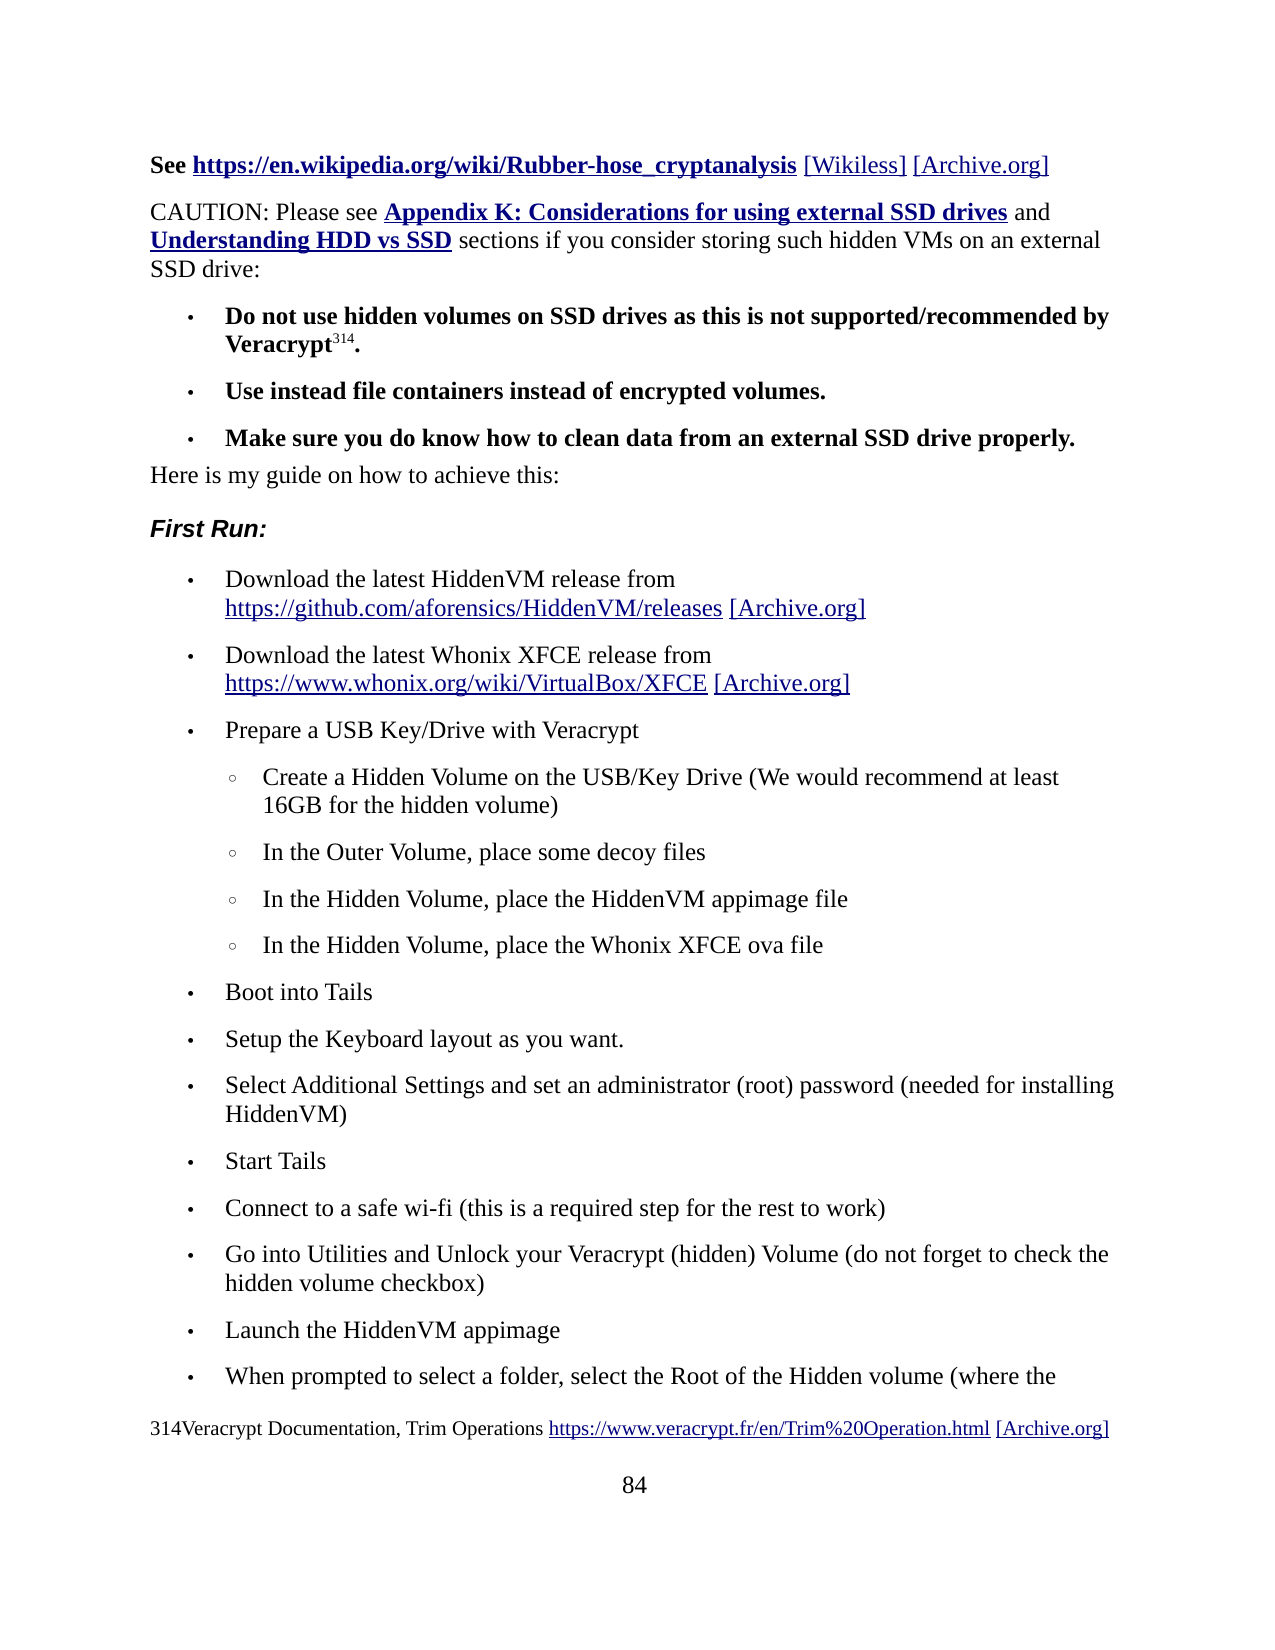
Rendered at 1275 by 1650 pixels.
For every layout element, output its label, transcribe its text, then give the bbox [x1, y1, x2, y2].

list Download the latest Whonix XFCE release from https://www.whonix.org/wiki/VirtualBox/XFCE [Archive.org] [187, 640, 1125, 697]
list Veracrypt Documentation, Trim Operations https://www.veracrypt.fr/en/Trim%20Operation.html [Archive.org] [150, 1416, 1125, 1440]
text CAUTION: Please see Appendix K: Considerations for using external SSD drives and Understanding HDD vs SSD sections if you consider storing such hidden VMs on an external SSD drive: [150, 197, 1125, 283]
text Here is my guide on how to achieve this: [150, 461, 1125, 489]
list Connect to a safe wi-fi (this is a required step for the rest to work) [187, 1193, 1125, 1221]
list Prepare a USB Key/Drive with Veracrypt [187, 715, 1125, 744]
list Create a Hidden Volume on the USB/Key Drive (We would recommend at least 16GB for the hidden volume) [225, 762, 1125, 819]
list In the Outer Volume, place some decoy files [225, 837, 1125, 866]
list Use instead file containers instead of encrypted volumes. [187, 376, 1125, 405]
list Download the latest HiddenVM release from https://github.com/aforensics/HiddenVM/releases [Archive.org] [187, 564, 1125, 622]
list When prompted to select a folder, select the Root of the Hidden volume (where the [187, 1361, 1125, 1390]
list Select Additional Settings and set an administrator (root) password (needed for installing HiddenVM) [187, 1071, 1125, 1128]
list In the Hidden Volume, place the HiddenVM appimage file [225, 884, 1125, 913]
list Setup the Keyboard layout as you want. [187, 1024, 1125, 1053]
list In the Hidden Volume, place the Whonix XFCE ova file [225, 931, 1125, 959]
list Start Tails [187, 1146, 1125, 1175]
list Boot into Tails [187, 977, 1125, 1006]
list Do not use hidden volumes on SSD drives as this is not supported/recommended by Veracrypt. [187, 301, 1125, 358]
list Go into Utilities and Unlock your Veracrypt (hidden) Volume (do not forget to check the hidden volume checkbox) [187, 1239, 1125, 1297]
text See https://en.wikipedia.org/wiki/Rubber-hose_cryptanalysis [Wikiless] [Archive.org] [150, 150, 1125, 179]
list Make sure you do know how to clean data from an external SSD drive properly. [187, 423, 1125, 452]
subtitle First Run: [150, 514, 1125, 543]
list Launch the HiddenVM appimage [187, 1315, 1125, 1343]
